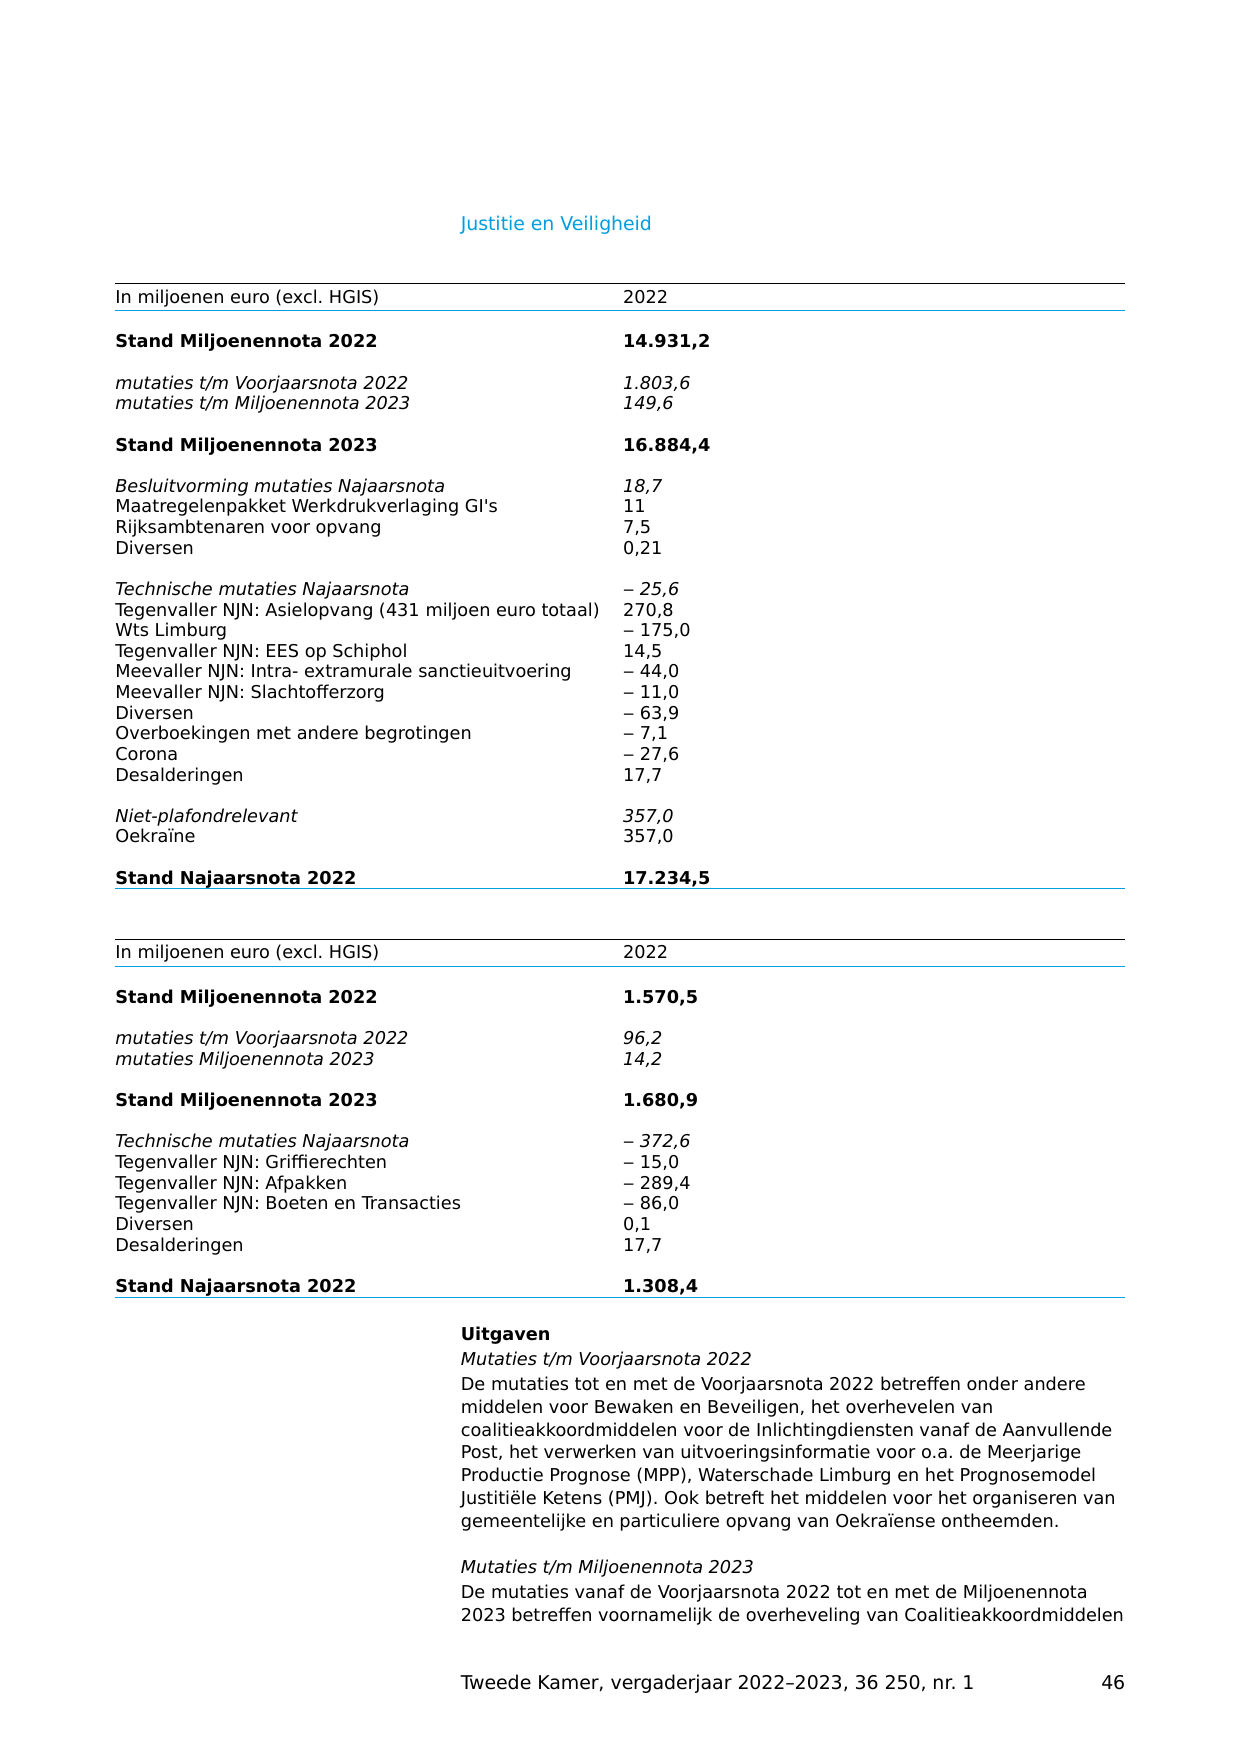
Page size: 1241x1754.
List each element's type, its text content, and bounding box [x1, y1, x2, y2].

table_cell [115, 311, 620, 331]
table_cell [620, 967, 1125, 987]
table_cell mutaties t/m Voorjaarsnota 2022 [115, 373, 620, 393]
table_cell mutaties t/m Miljoenennota 2023 [115, 393, 620, 414]
table_cell Niet-plafondrelevant [115, 806, 620, 826]
table_cell 1.570,5 [620, 987, 1125, 1008]
table_cell ‒ 11,0 [620, 682, 1125, 703]
table_cell [620, 352, 1125, 373]
title Justitie en Veiligheid [461, 213, 1125, 235]
table_cell [115, 1255, 620, 1276]
table_cell [620, 311, 1125, 331]
table_cell 18,7 [620, 476, 1125, 496]
table_cell 14,5 [620, 641, 1125, 661]
table_cell [115, 1070, 620, 1090]
text Uitgaven [461, 1322, 1125, 1345]
table_cell 17,7 [620, 1235, 1125, 1255]
table_cell Oekraïne [115, 826, 620, 847]
table_cell [620, 1008, 1125, 1028]
table_cell 357,0 [620, 826, 1125, 847]
table_cell Diversen [115, 703, 620, 723]
table_cell [620, 558, 1125, 579]
table_cell ‒ 289,4 [620, 1173, 1125, 1193]
table_cell ‒ 25,6 [620, 579, 1125, 599]
table_cell ‒ 63,9 [620, 703, 1125, 723]
table_cell 14,2 [620, 1049, 1125, 1069]
table_cell [115, 967, 620, 987]
table_cell 149,6 [620, 393, 1125, 414]
table_cell [115, 455, 620, 476]
table_cell [620, 1070, 1125, 1090]
table_cell Tegenvaller NJN: EES op Schiphol [115, 641, 620, 661]
table_cell In miljoenen euro (excl. HGIS) [115, 940, 620, 966]
table_cell 2022 [620, 284, 1125, 310]
table_cell [115, 558, 620, 579]
table_cell ‒ 86,0 [620, 1193, 1125, 1214]
table_cell Tegenvaller NJN: Griffierechten [115, 1152, 620, 1173]
table_cell [620, 847, 1125, 868]
table_cell Corona [115, 744, 620, 764]
text Mutaties t/m Miljoenennota 2023 [461, 1555, 1125, 1578]
table_cell Desalderingen [115, 765, 620, 785]
table_cell [620, 414, 1125, 434]
table_cell Technische mutaties Najaarsnota [115, 1131, 620, 1152]
table_cell 1.308,4 [620, 1276, 1125, 1296]
table_cell Maatregelenpakket Werkdrukverlaging GI's [115, 496, 620, 517]
table_cell Rijksambtenaren voor opvang [115, 517, 620, 538]
table_cell mutaties t/m Voorjaarsnota 2022 [115, 1028, 620, 1049]
table_cell 1.680,9 [620, 1090, 1125, 1111]
table_cell mutaties Miljoenennota 2023 [115, 1049, 620, 1069]
table_cell ‒ 372,6 [620, 1131, 1125, 1152]
table_cell [620, 785, 1125, 806]
table_cell [115, 414, 620, 434]
table_cell [620, 1111, 1125, 1131]
table_cell In miljoenen euro (excl. HGIS) [115, 284, 620, 310]
table_cell 17,7 [620, 765, 1125, 785]
table_cell 0,21 [620, 538, 1125, 558]
table_cell ‒ 15,0 [620, 1152, 1125, 1173]
table_cell Tegenvaller NJN: Asielopvang (431 miljoen euro totaal) [115, 600, 620, 620]
table_cell [620, 455, 1125, 476]
table_cell 16.884,4 [620, 435, 1125, 455]
table_cell ‒ 44,0 [620, 661, 1125, 682]
table_cell [115, 1111, 620, 1131]
table_cell Stand Najaarsnota 2022 [115, 868, 620, 888]
table_cell [115, 847, 620, 868]
table_cell [115, 785, 620, 806]
table_cell 357,0 [620, 806, 1125, 826]
table_cell Desalderingen [115, 1235, 620, 1255]
table_cell Technische mutaties Najaarsnota [115, 579, 620, 599]
table_header VI JUSTITIE EN VEILIGHEID: UITGAVEN [115, 258, 1125, 283]
table_cell 1.803,6 [620, 373, 1125, 393]
text Mutaties t/m Voorjaarsnota 2022 [461, 1347, 1125, 1370]
table_cell Besluitvorming mutaties Najaarsnota [115, 476, 620, 496]
table_cell ‒ 175,0 [620, 620, 1125, 641]
table_cell [620, 1255, 1125, 1276]
table_cell Stand Miljoenennota 2022 [115, 331, 620, 352]
table_cell Meevaller NJN: Slachtofferzorg [115, 682, 620, 703]
table_cell Tegenvaller NJN: Boeten en Transacties [115, 1193, 620, 1214]
table_cell Stand Miljoenennota 2022 [115, 987, 620, 1008]
table_cell Wts Limburg [115, 620, 620, 641]
table_cell 96,2 [620, 1028, 1125, 1049]
table_cell 14.931,2 [620, 331, 1125, 352]
table_cell 7,5 [620, 517, 1125, 538]
text De mutaties vanaf de Voorjaarsnota 2022 tot en met de Miljoenennota 2023 betreffen voornamelijk de overheveling van Coalitieakkoordmiddelen [461, 1580, 1125, 1626]
table_cell Stand Miljoenennota 2023 [115, 435, 620, 455]
table_cell 0,1 [620, 1214, 1125, 1234]
table_cell Tegenvaller NJN: Afpakken [115, 1173, 620, 1193]
text De mutaties tot en met de Voorjaarsnota 2022 betreffen onder andere middelen voor Bewaken en Beveiligen, het overhevelen van coalitieakkoordmiddelen voor de Inlichtingdiensten vanaf de Aanvullende Post, het verwerken van uitvoeringsinformatie voor o.a. de Meerjarige Productie Prognose (MPP), Waterschade Limburg en het Prognosemodel Justitiële Ketens (PMJ). Ook betreft het middelen voor het organiseren van gemeentelijke en particuliere opvang van Oekraïense ontheemden. [461, 1372, 1125, 1532]
table_cell Diversen [115, 1214, 620, 1234]
table_cell Stand Miljoenennota 2023 [115, 1090, 620, 1111]
table_cell Stand Najaarsnota 2022 [115, 1276, 620, 1296]
table_cell Overboekingen met andere begrotingen [115, 723, 620, 744]
table_cell Diversen [115, 538, 620, 558]
table_cell 11 [620, 496, 1125, 517]
table_header VI JUSTITIE EN VEILIGHEID: NIET-BELASTINGONTVANGSTEN [115, 914, 1125, 939]
table_cell 270,8 [620, 600, 1125, 620]
table_cell ‒ 27,6 [620, 744, 1125, 764]
table_cell 2022 [620, 940, 1125, 966]
table_cell Meevaller NJN: Intra- extramurale sanctieuitvoering [115, 661, 620, 682]
table_cell [115, 1008, 620, 1028]
table_cell ‒ 7,1 [620, 723, 1125, 744]
table_cell 17.234,5 [620, 868, 1125, 888]
table_cell [115, 352, 620, 373]
